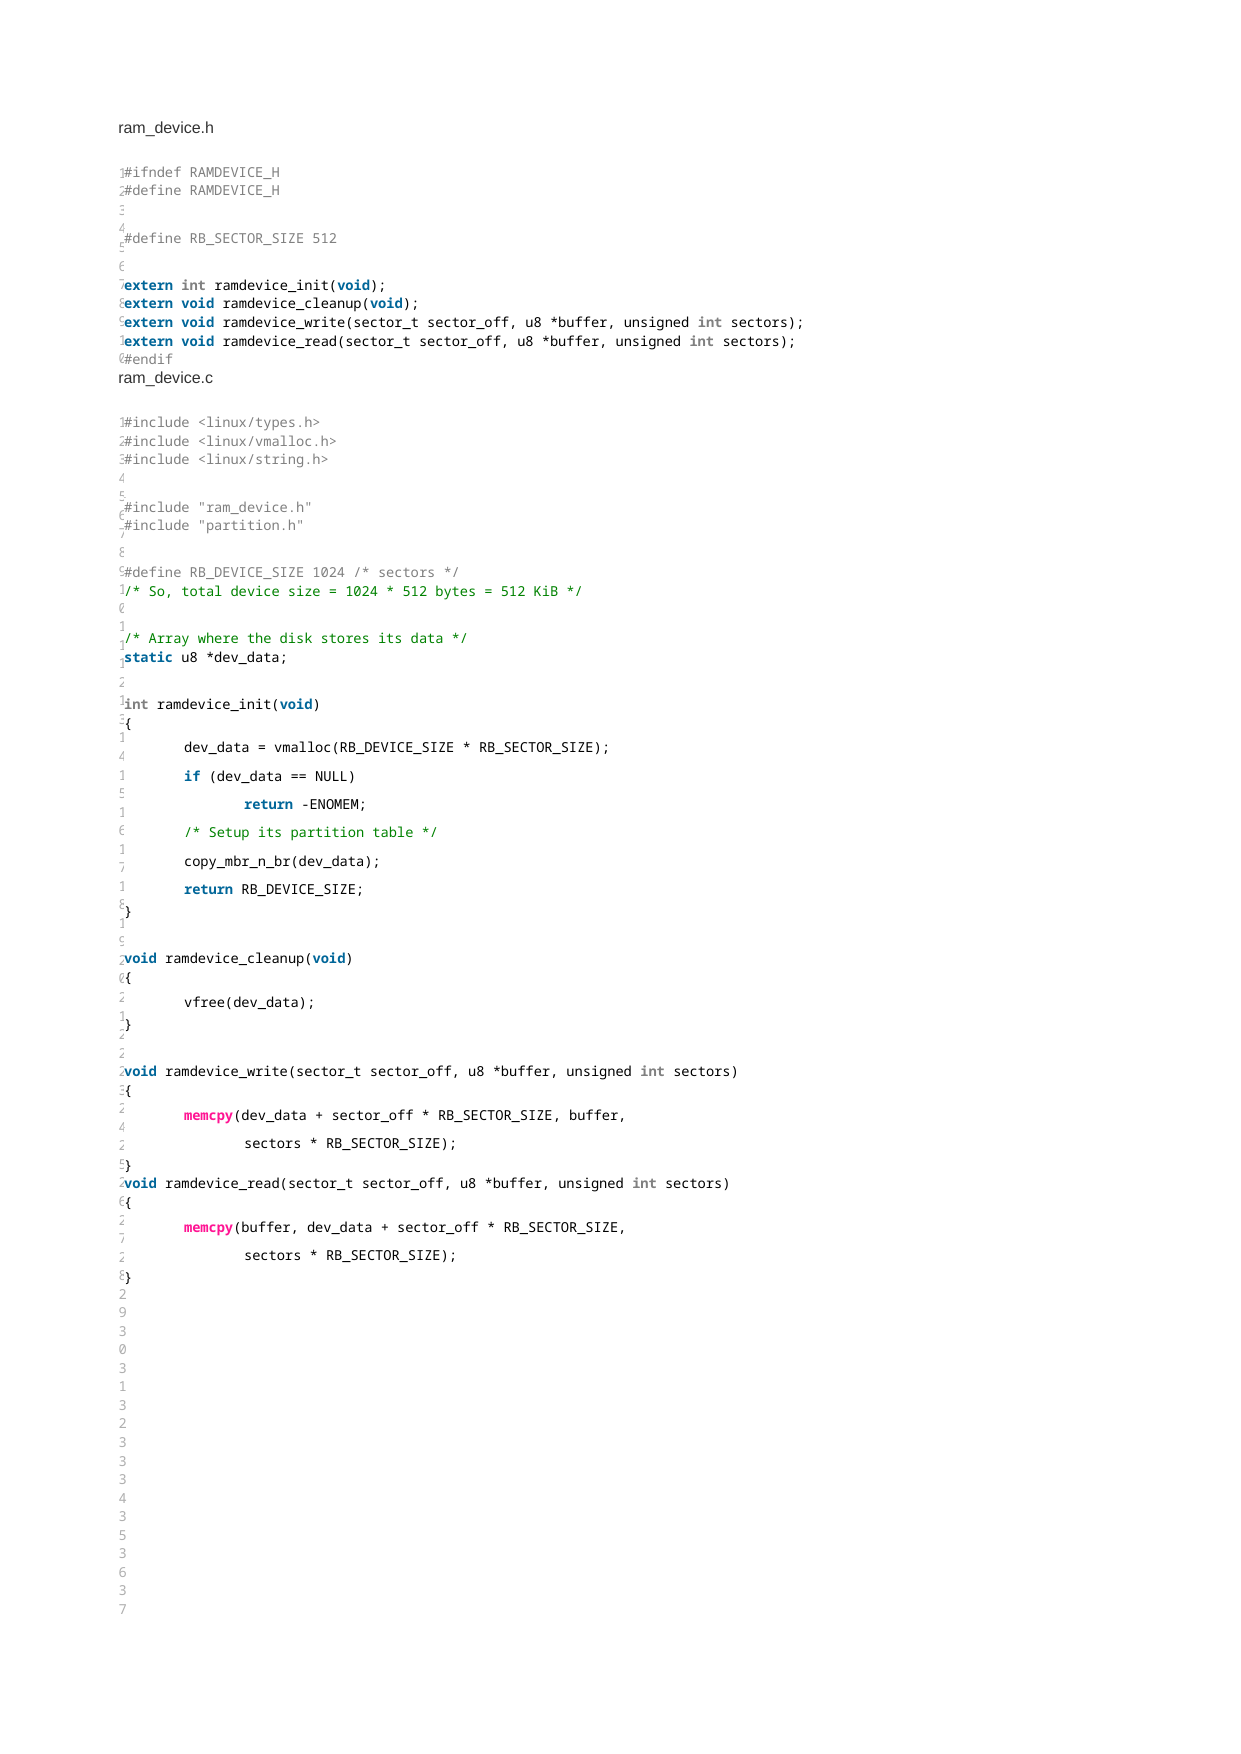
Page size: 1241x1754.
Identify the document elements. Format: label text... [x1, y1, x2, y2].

table_header 1 2 3 4 5 6 7 8 9 10 [118, 163, 124, 368]
table_header 1 2 3 4 5 6 7 8 9 10 11 12 13 14 15 16 17 18 19 20 21 22 23 24 25 26 27 28 29 30 31 32 33 34 35 36 37 [118, 413, 124, 1618]
subtitle ram_device.h [118, 118, 1122, 136]
table_header #ifndef RAMDEVICE_H #define RAMDEVICE_H #define RB_SECTOR_SIZE 512 extern int ramdevice_init(void); extern void ramdevice_cleanup(void); extern void ramdevice_write(sector_t sector_off, u8 *buffer, unsigned int sectors); extern void ramdevice_read(sector_t sector_off, u8 *buffer, unsigned int sectors); #endif [124, 163, 1240, 368]
subtitle ram_device.c [118, 368, 1122, 387]
table_header #include <linux/types.h> #include <linux/vmalloc.h> #include <linux/string.h> #include "ram_device.h" #include "partition.h" #define RB_DEVICE_SIZE 1024 /* sectors */ /* So, total device size = 1024 * 512 bytes = 512 KiB */ /* Array where the disk stores its data */ static u8 *dev_data; int ramdevice_init(void) { dev_data = vmalloc(RB_DEVICE_SIZE * RB_SECTOR_SIZE); if (dev_data == NULL) return -ENOMEM; /* Setup its partition table */ copy_mbr_n_br(dev_data); return RB_DEVICE_SIZE; } void ramdevice_cleanup(void) { vfree(dev_data); } void ramdevice_write(sector_t sector_off, u8 *buffer, unsigned int sectors) { memcpy(dev_data + sector_off * RB_SECTOR_SIZE, buffer, sectors * RB_SECTOR_SIZE); } void ramdevice_read(sector_t sector_off, u8 *buffer, unsigned int sectors) { memcpy(buffer, dev_data + sector_off * RB_SECTOR_SIZE, sectors * RB_SECTOR_SIZE); } [124, 413, 1240, 1618]
